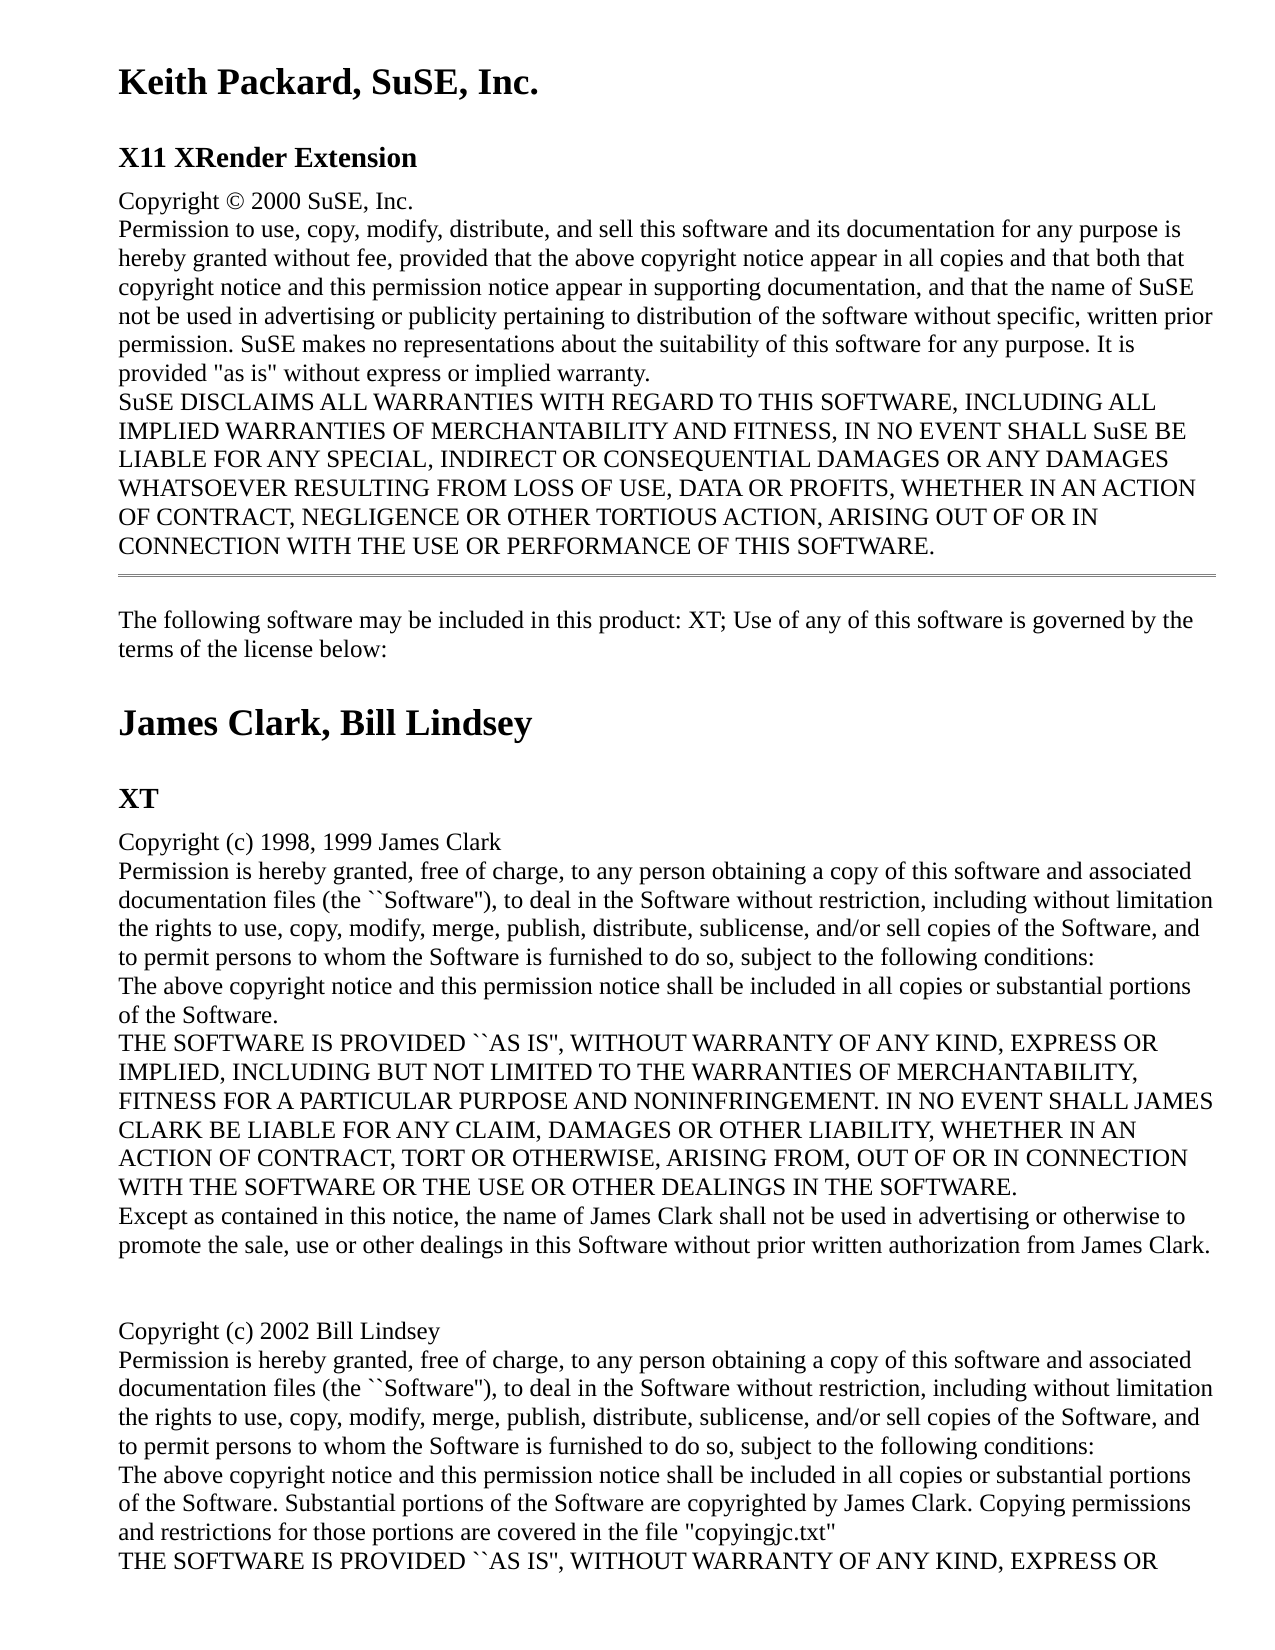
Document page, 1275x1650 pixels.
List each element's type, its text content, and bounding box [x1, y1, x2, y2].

subtitle XT [118, 781, 1216, 815]
subtitle Keith Packard, SuSE, Inc. [118, 59, 1216, 102]
subtitle X11 XRender Extension [118, 140, 1216, 173]
text The following software may be included in this product: XT; Use of any of this software is governed by the terms of the license below: [118, 606, 1216, 663]
text Copyright (c) 1998, 1999 James Clark Permission is hereby granted, free of charge, to any person obtaining a copy of this software and associated documentation files (the ``Software''), to deal in the Software without restriction, including without limitation the rights to use, copy, modify, merge, publish, distribute, sublicense, and/or sell copies of the Software, and to permit persons to whom the Software is furnished to do so, subject to the following conditions: The above copyright notice and this permission notice shall be included in all copies or substantial portions of the Software. THE SOFTWARE IS PROVIDED ``AS IS'', WITHOUT WARRANTY OF ANY KIND, EXPRESS OR IMPLIED, INCLUDING BUT NOT LIMITED TO THE WARRANTIES OF MERCHANTABILITY, FITNESS FOR A PARTICULAR PURPOSE AND NONINFRINGEMENT. IN NO EVENT SHALL JAMES CLARK BE LIABLE FOR ANY CLAIM, DAMAGES OR OTHER LIABILITY, WHETHER IN AN ACTION OF CONTRACT, TORT OR OTHERWISE, ARISING FROM, OUT OF OR IN CONNECTION WITH THE SOFTWARE OR THE USE OR OTHER DEALINGS IN THE SOFTWARE. Except as contained in this notice, the name of James Clark shall not be used in advertising or otherwise to promote the sale, use or other dealings in this Software without prior written authorization from James Clark. Copyright (c) 2002 Bill Lindsey Permission is hereby granted, free of charge, to any person obtaining a copy of this software and associated documentation files (the ``Software''), to deal in the Software without restriction, including without limitation the rights to use, copy, modify, merge, publish, distribute, sublicense, and/or sell copies of the Software, and to permit persons to whom the Software is furnished to do so, subject to the following conditions: The above copyright notice and this permission notice shall be included in all copies or substantial portions of the Software. Substantial portions of the Software are copyrighted by James Clark. Copying permissions and restrictions for those portions are covered in the file "copyingjc.txt" THE SOFTWARE IS PROVIDED ``AS IS'', WITHOUT WARRANTY OF ANY KIND, EXPRESS OR [118, 827, 1216, 1575]
subtitle James Clark, Bill Lindsey [118, 701, 1216, 744]
text Copyright © 2000 SuSE, Inc. Permission to use, copy, modify, distribute, and sell this software and its documentation for any purpose is hereby granted without fee, provided that the above copyright notice appear in all copies and that both that copyright notice and this permission notice appear in supporting documentation, and that the name of SuSE not be used in advertising or publicity pertaining to distribution of the software without specific, written prior permission. SuSE makes no representations about the suitability of this software for any purpose. It is provided "as is" without express or implied warranty. SuSE DISCLAIMS ALL WARRANTIES WITH REGARD TO THIS SOFTWARE, INCLUDING ALL IMPLIED WARRANTIES OF MERCHANTABILITY AND FITNESS, IN NO EVENT SHALL SuSE BE LIABLE FOR ANY SPECIAL, INDIRECT OR CONSEQUENTIAL DAMAGES OR ANY DAMAGES WHATSOEVER RESULTING FROM LOSS OF USE, DATA OR PROFITS, WHETHER IN AN ACTION OF CONTRACT, NEGLIGENCE OR OTHER TORTIOUS ACTION, ARISING OUT OF OR IN CONNECTION WITH THE USE OR PERFORMANCE OF THIS SOFTWARE. [118, 186, 1216, 559]
